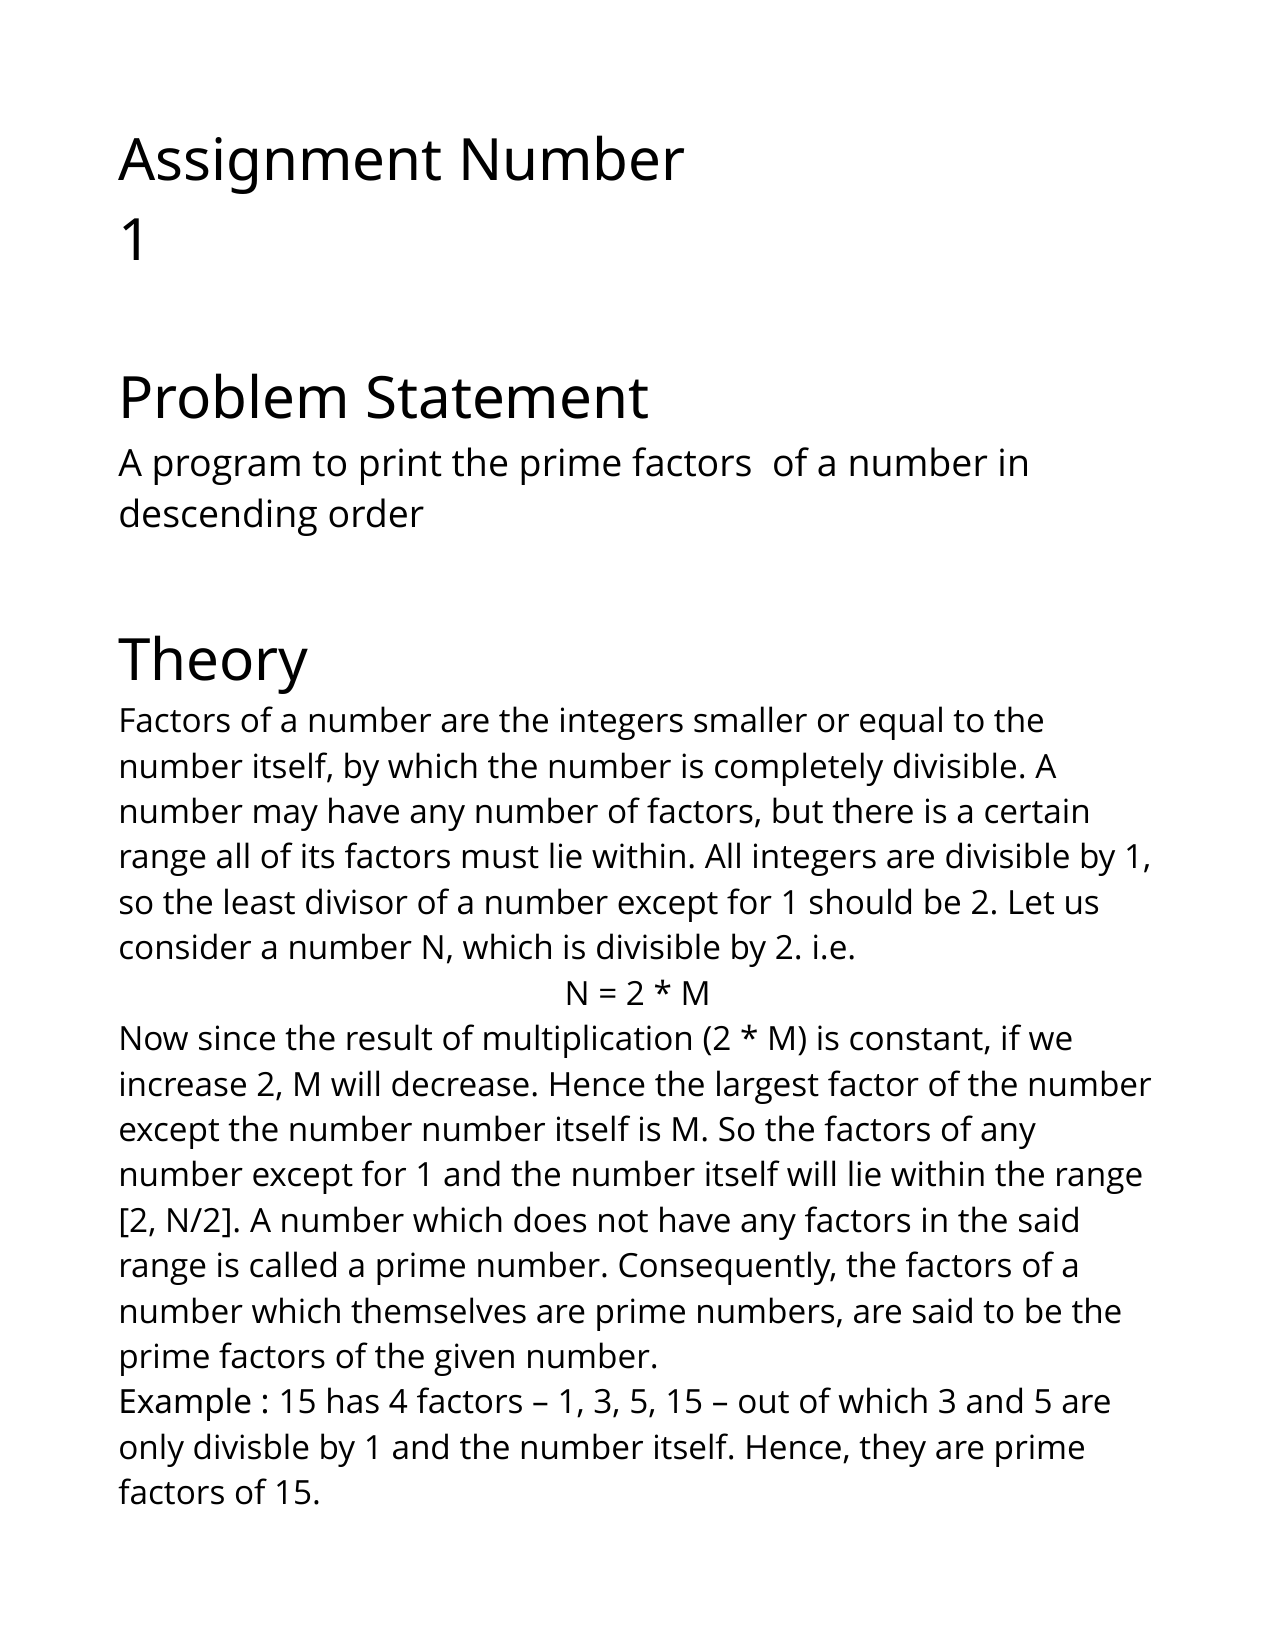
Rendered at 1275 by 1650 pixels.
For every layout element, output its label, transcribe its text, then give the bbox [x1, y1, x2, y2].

text Example : 15 has 4 factors – 1, 3, 5, 15 – out of which 3 and 5 are only divisble by 1 and the number itself. Hence, they are prime factors of 15. [118, 1378, 1157, 1514]
text Assignment Number [118, 118, 1157, 198]
text Factors of a number are the integers smaller or equal to the number itself, by which the number is completely divisible. A number may have any number of factors, but there is a certain range all of its factors must lie within. All integers are divisible by 1, so the least divisor of a number except for 1 should be 2. Let us consider a number N, which is divisible by 2. i.e. [118, 697, 1157, 969]
text Now since the result of multiplication (2 * M) is constant, if we increase 2, M will decrease. Hence the largest factor of the number except the number number itself is M. So the factors of any number except for 1 and the number itself will lie within the range [2, N/2]. A number which does not have any factors in the said range is called a prime number. Consequently, the factors of a number which themselves are prime numbers, are said to be the prime factors of the given number. [118, 1015, 1157, 1378]
text Problem Statement [118, 357, 1157, 436]
text 1 [118, 198, 1157, 277]
text Theory [118, 618, 1157, 697]
text N = 2 * M [118, 969, 1157, 1015]
text A program to print the prime factors of a number in descending order [118, 436, 1157, 538]
